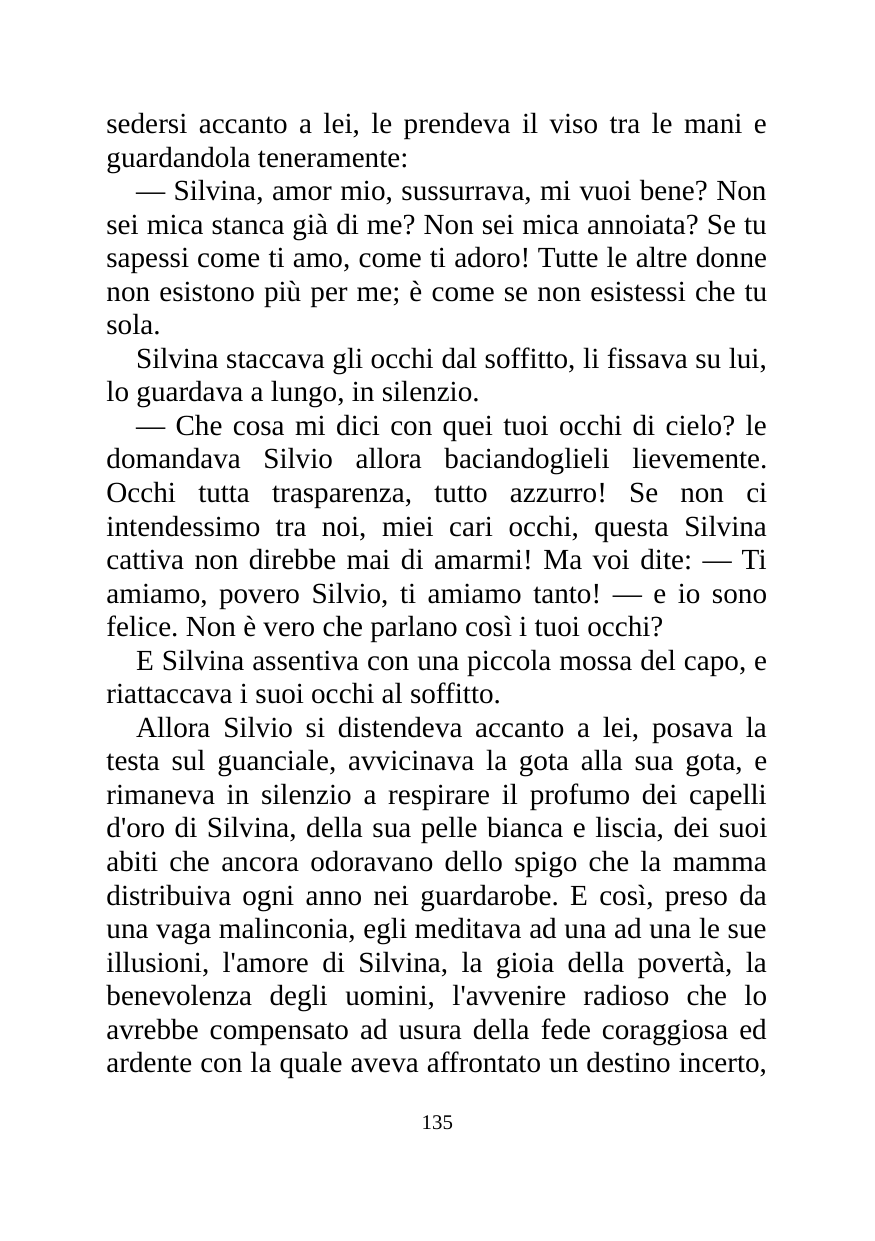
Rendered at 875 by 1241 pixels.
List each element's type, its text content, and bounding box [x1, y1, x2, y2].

text — Che cosa mi dici con quei tuoi occhi di cielo? le domandava Silvio allora baciandoglieli lievemente. Occhi tutta trasparenza, tutto azzurro! Se non ci intendessimo tra noi, miei cari occhi, questa Silvina cattiva non direbbe mai di amarmi! Ma voi dite: — Ti amiamo, povero Silvio, ti amiamo tanto! — e io sono felice. Non è vero che parlano così i tuoi occhi? [106, 408, 768, 643]
text sedersi accanto a lei, le prendeva il viso tra le mani e guardandola teneramente: [106, 106, 768, 173]
text — Silvina, amor mio, sussurrava, mi vuoi bene? Non sei mica stanca già di me? Non sei mica annoiata? Se tu sapessi come ti amo, come ti adoro! Tutte le altre donne non esistono più per me; è come se non esistessi che tu sola. [106, 173, 768, 341]
text Silvina staccava gli occhi dal soffitto, li fissava su lui, lo guardava a lungo, in silenzio. [106, 341, 768, 408]
text E Silvina assentiva con una piccola mossa del capo, e riattaccava i suoi occhi al soffitto. [106, 643, 768, 710]
text Allora Silvio si distendeva accanto a lei, posava la testa sul guanciale, avvicinava la gota alla sua gota, e rimaneva in silenzio a respirare il profumo dei capelli d'oro di Silvina, della sua pelle bianca e liscia, dei suoi abiti che ancora odoravano dello spigo che la mamma distribuiva ogni anno nei guardarobe. E così, preso da una vaga malinconia, egli meditava ad una ad una le sue illusioni, l'amore di Silvina, la gioia della povertà, la benevolenza degli uomini, l'avvenire radioso che lo avrebbe compensato ad usura della fede coraggiosa ed ardente con la quale aveva affrontato un destino incerto, [106, 710, 768, 1079]
